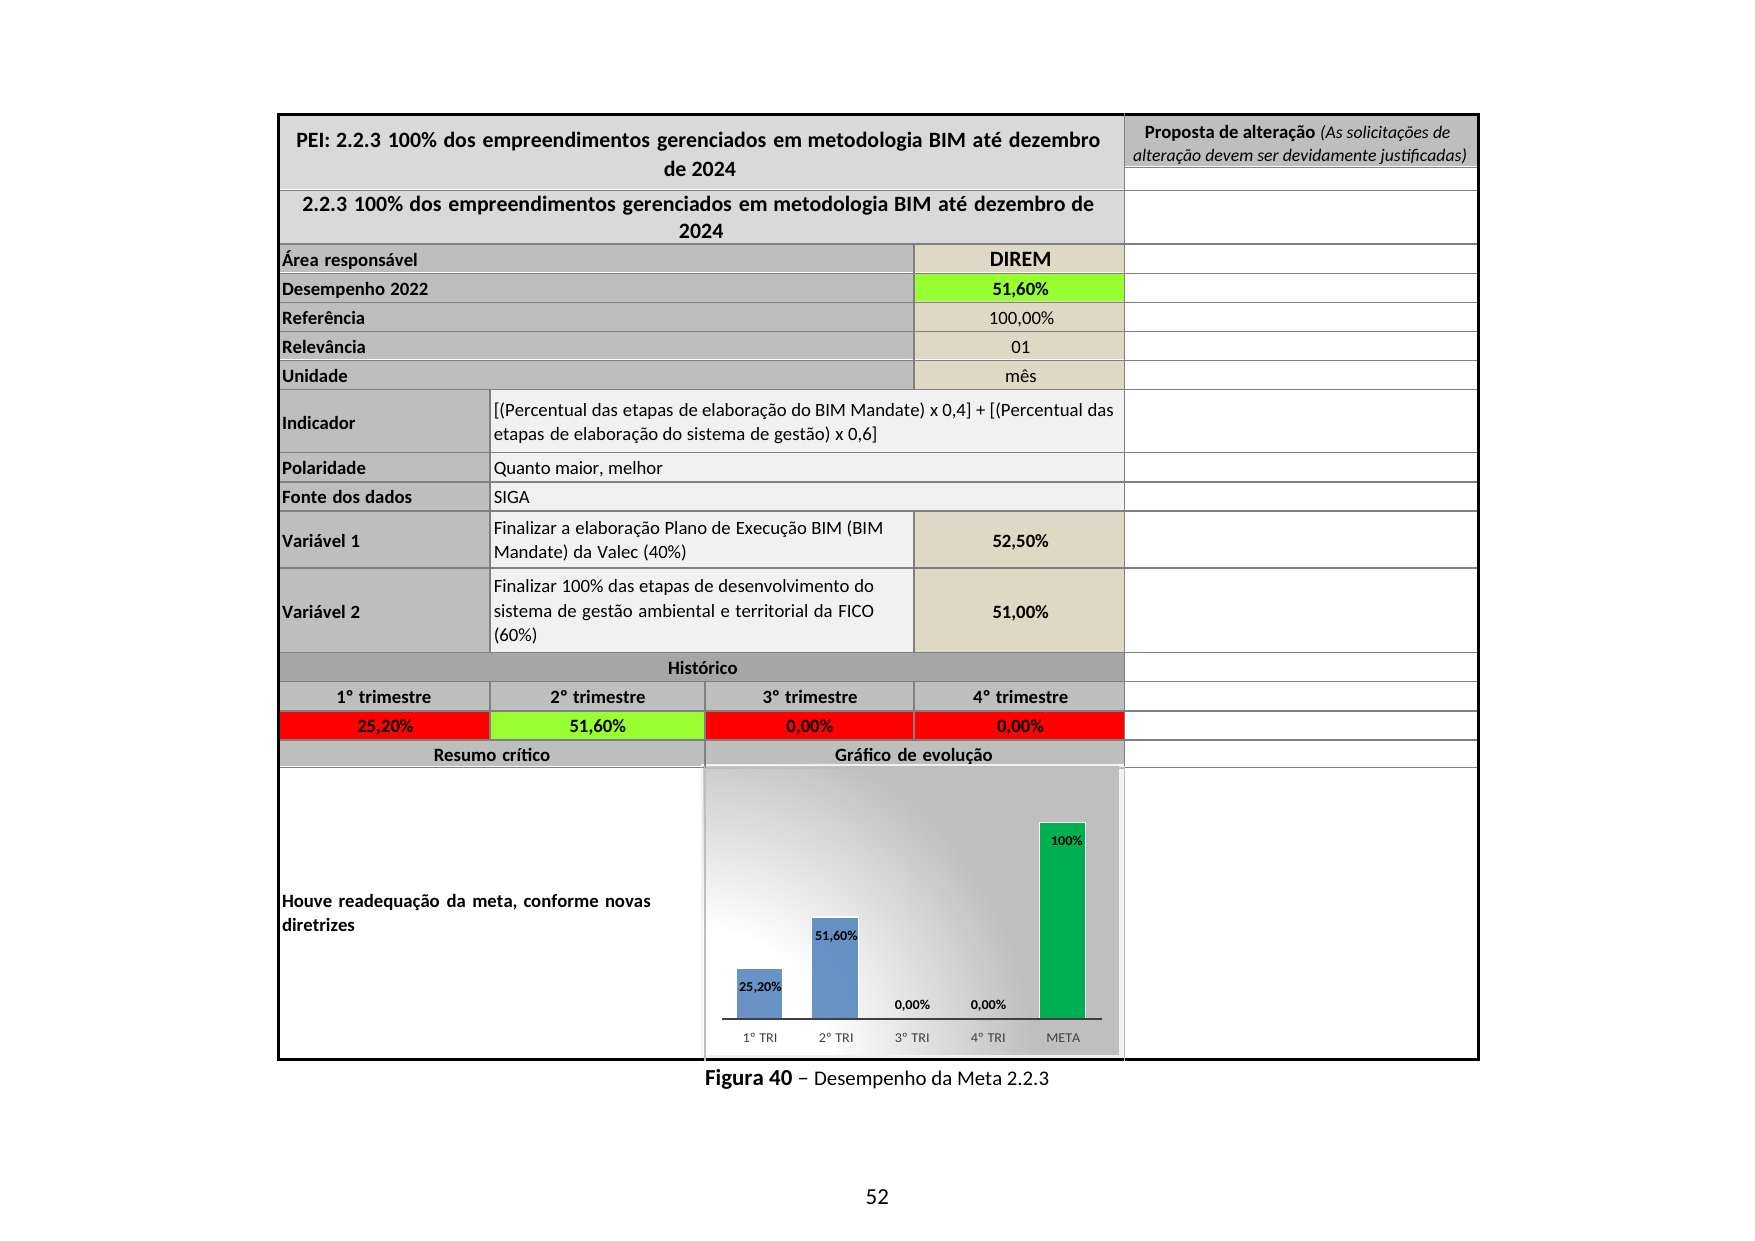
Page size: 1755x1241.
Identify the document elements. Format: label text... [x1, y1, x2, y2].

table_cell Relevância [280, 332, 913, 359]
table_cell [1125, 191, 1477, 243]
table_cell [1125, 682, 1477, 710]
table_cell 100,00% [915, 303, 1124, 331]
table_cell [1125, 712, 1477, 739]
table_cell 3º trimestre [706, 682, 913, 710]
table_cell Finalizar 100% das etapas de desenvolvimento do sistema de gestão ambiental e territorial da FICO (60%) [491, 569, 913, 652]
table_cell [1125, 768, 1477, 1058]
table_cell [1125, 303, 1477, 331]
table_cell 1º trimestre [280, 682, 489, 710]
table_cell 0,00% [915, 712, 1124, 739]
table_cell 25,20% [280, 712, 489, 739]
table_cell Área responsável [280, 245, 913, 272]
table_cell Variável 2 [280, 569, 489, 652]
table_cell 0,00% [706, 712, 913, 739]
table_cell 52,50% [915, 512, 1124, 567]
table_cell Desempenho 2022 [280, 274, 913, 301]
table_cell SIGA [491, 483, 1124, 510]
text Figura 40 – Desempenho da Meta 2.2.3 [554, 1063, 1199, 1091]
table_cell 51,60% [491, 712, 704, 739]
table_cell [1125, 653, 1477, 681]
table_cell 2.2.3 100% dos empreendimentos gerenciados em metodologia BIM até dezembro de 2024 [280, 191, 1124, 243]
table_cell Unidade [280, 361, 913, 389]
table_cell Indicador [280, 390, 489, 452]
table_cell 2º trimestre [491, 682, 704, 710]
table_cell [1125, 332, 1477, 359]
table_cell [1125, 483, 1477, 510]
table_cell [1125, 390, 1477, 452]
table_cell Resumo crítico [280, 741, 704, 766]
table_cell 51,00% [915, 569, 1124, 652]
table_cell [1125, 569, 1477, 652]
table_cell Houve readequação da meta, conforme novas diretrizes [280, 768, 701, 1058]
table_cell [1125, 741, 1477, 766]
table_cell 51,60% [915, 274, 1124, 301]
table_cell Finalizar a elaboração Plano de Execução BIM (BIM Mandate) da Valec (40%) [491, 512, 913, 567]
table_cell [1125, 245, 1477, 272]
table_cell Variável 1 [280, 512, 489, 567]
table_header Proposta de alteração (As solicitações de alteração devem ser devidamente justificadas) [1125, 116, 1477, 166]
table_cell [1125, 168, 1477, 189]
table_cell Fonte dos dados [280, 483, 489, 510]
table_header PEI: 2.2.3 100% dos empreendimentos gerenciados em metodologia BIM até dezembro de 2024 [280, 116, 1124, 189]
table_cell DIREM [915, 245, 1124, 272]
table_cell [(Percentual das etapas de elaboração do BIM Mandate) x 0,4] + [(Percentual das etapas de elaboração do sistema de gestão) x 0,6] [491, 390, 1124, 452]
table_cell mês [915, 361, 1124, 389]
table_cell [1125, 453, 1477, 481]
table_cell Referência [280, 303, 913, 331]
table_cell [1125, 512, 1477, 567]
table_cell [1125, 361, 1477, 389]
table_cell Quanto maior, melhor [491, 453, 1124, 481]
table_cell Gráfico de evolução [706, 741, 1124, 764]
table_cell [1125, 274, 1477, 301]
table_cell Histórico [280, 653, 1124, 681]
table_cell Polaridade [280, 453, 489, 481]
table_cell 01 [915, 332, 1124, 359]
table_cell 4º trimestre [915, 682, 1124, 710]
